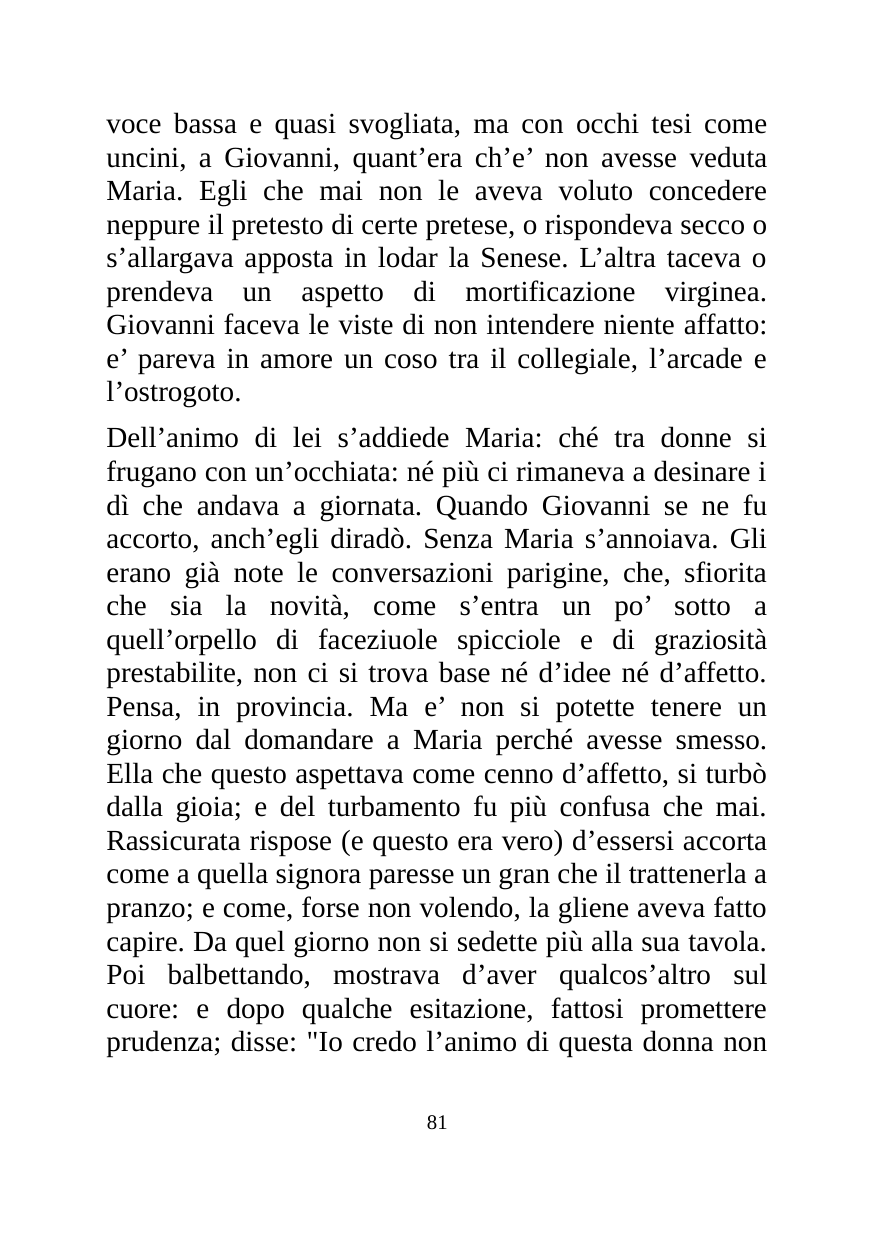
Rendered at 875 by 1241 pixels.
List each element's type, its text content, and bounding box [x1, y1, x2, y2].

text voce bassa e quasi svogliata, ma con occhi tesi come uncini, a Giovanni, quant’era ch’e’ non avesse veduta Maria. Egli che mai non le aveva voluto concedere neppure il pretesto di certe pretese, o rispondeva secco o s’allargava apposta in lodar la Senese. L’altra taceva o prendeva un aspetto di mortificazione virginea. Giovanni faceva le viste di non intendere niente affatto: e’ pareva in amore un coso tra il collegiale, l’arcade e l’ostrogoto. [106, 106, 768, 408]
text Dell’animo di lei s’addiede Maria: ché tra donne si frugano con un’occhiata: né più ci rimaneva a desinare i dì che andava a giornata. Quando Giovanni se ne fu accorto, anch’egli diradò. Senza Maria s’annoiava. Gli erano già note le conversazioni parigine, che, sfiorita che sia la novità, come s’entra un po’ sotto a quell’orpello di faceziuole spicciole e di graziosità prestabilite, non ci si trova base né d’idee né d’affetto. Pensa, in provincia. Ma e’ non si potette tenere un giorno dal domandare a Maria perché avesse smesso. Ella che questo aspettava come cenno d’affetto, si turbò dalla gioia; e del turbamento fu più confusa che mai. Rassicurata rispose (e questo era vero) d’essersi accorta come a quella signora paresse un gran che il trattenerla a pranzo; e come, forse non volendo, la gliene aveva fatto capire. Da quel giorno non si sedette più alla sua tavola. Poi balbettando, mostrava d’aver qualcos’altro sul cuore: e dopo qualche esitazione, fattosi promettere prudenza; disse: "Io credo l’animo di questa donna non [106, 421, 768, 1058]
